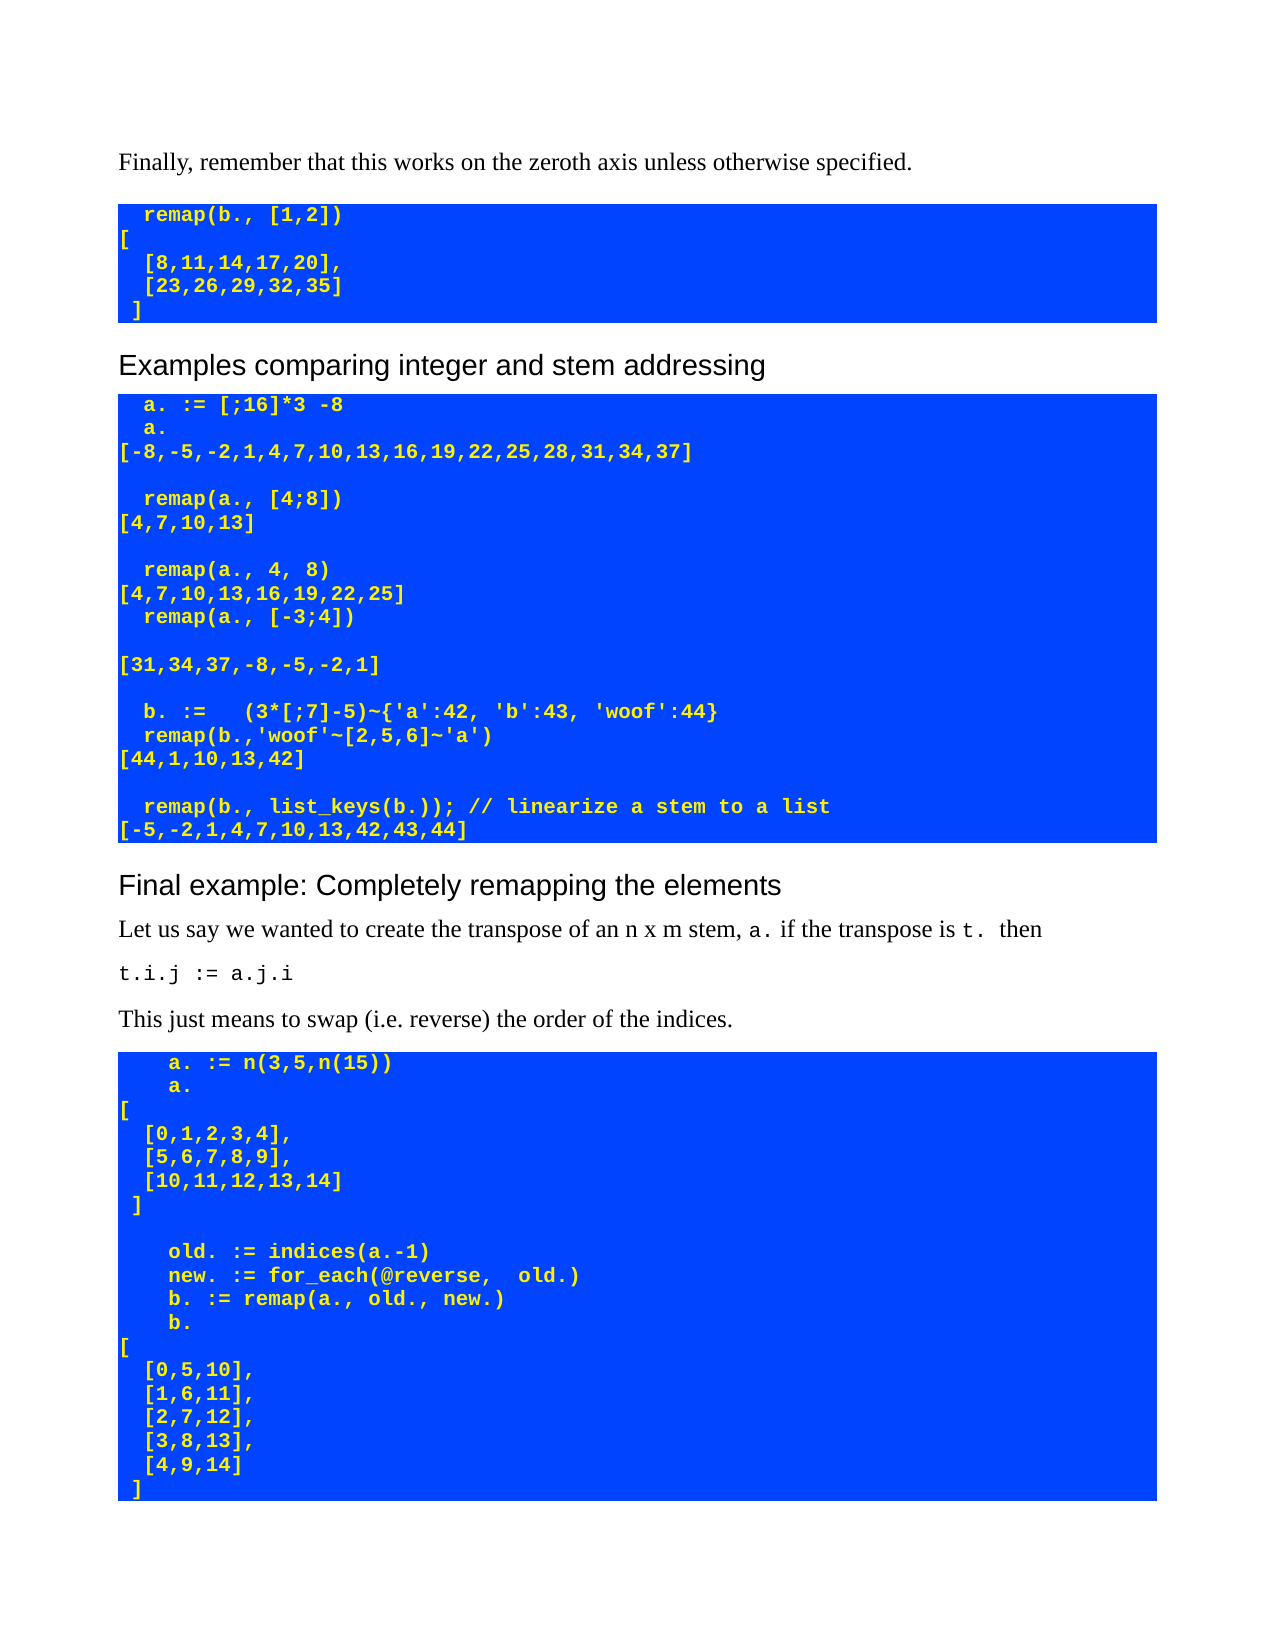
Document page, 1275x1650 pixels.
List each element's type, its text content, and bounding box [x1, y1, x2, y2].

text [ [118, 228, 1157, 252]
text [4,7,10,13] [118, 512, 1157, 536]
text Finally, remember that this works on the zeroth axis unless otherwise specified. [118, 147, 1157, 176]
text ] [118, 299, 1157, 323]
text remap(a., [4;8]) [118, 488, 1157, 512]
text t.i.j := a.j.i [118, 962, 1157, 986]
text [1,6,11], [118, 1383, 1157, 1407]
text [3,8,13], [118, 1430, 1157, 1454]
text a. := [;16]*3 -8 [118, 394, 1157, 417]
text remap(a., [-3;4]) [118, 606, 1157, 630]
text Let us say we wanted to create the transpose of an n x m stem, a. if the transpose is t. then [118, 914, 1157, 943]
text a. := n(3,5,n(15)) [118, 1052, 1157, 1076]
text [23,26,29,32,35] [118, 275, 1157, 299]
text [31,34,37,-8,-5,-2,1] [118, 654, 1157, 677]
text [10,11,12,13,14] [118, 1170, 1157, 1194]
text [ [118, 1099, 1157, 1123]
text b. := (3*[;7]-5)~{'a':42, 'b':43, 'woof':44} [118, 701, 1157, 725]
text ] [118, 1194, 1157, 1217]
text ] [118, 1477, 1157, 1501]
text [4,9,14] [118, 1454, 1157, 1477]
text [ [118, 1336, 1157, 1359]
text [0,1,2,3,4], [118, 1123, 1157, 1146]
text remap(b., list_keys(b.)); // linearize a stem to a list [118, 796, 1157, 819]
text [2,7,12], [118, 1407, 1157, 1430]
text a. [118, 417, 1157, 441]
text [8,11,14,17,20], [118, 252, 1157, 275]
subtitle Final example: Completely remapping the elements [118, 868, 1157, 901]
text old. := indices(a.-1) new. := for_each(@reverse, old.) b. := remap(a., old., new.) [118, 1217, 1157, 1312]
text [-8,-5,-2,1,4,7,10,13,16,19,22,25,28,31,34,37] [118, 441, 1157, 464]
text a. [118, 1076, 1157, 1099]
subtitle Examples comparing integer and stem addressing [118, 348, 1157, 381]
text [0,5,10], [118, 1359, 1157, 1383]
text remap(b.,'woof'~[2,5,6]~'a') [118, 725, 1157, 748]
text This just means to swap (i.e. reverse) the order of the indices. [118, 1004, 1157, 1033]
text remap(b., [1,2]) [118, 204, 1157, 228]
text [-5,-2,1,4,7,10,13,42,43,44] [118, 819, 1157, 843]
text remap(a., 4, 8) [118, 559, 1157, 583]
text [4,7,10,13,16,19,22,25] [118, 583, 1157, 606]
text [5,6,7,8,9], [118, 1146, 1157, 1170]
text [44,1,10,13,42] [118, 748, 1157, 772]
text b. [118, 1312, 1157, 1336]
